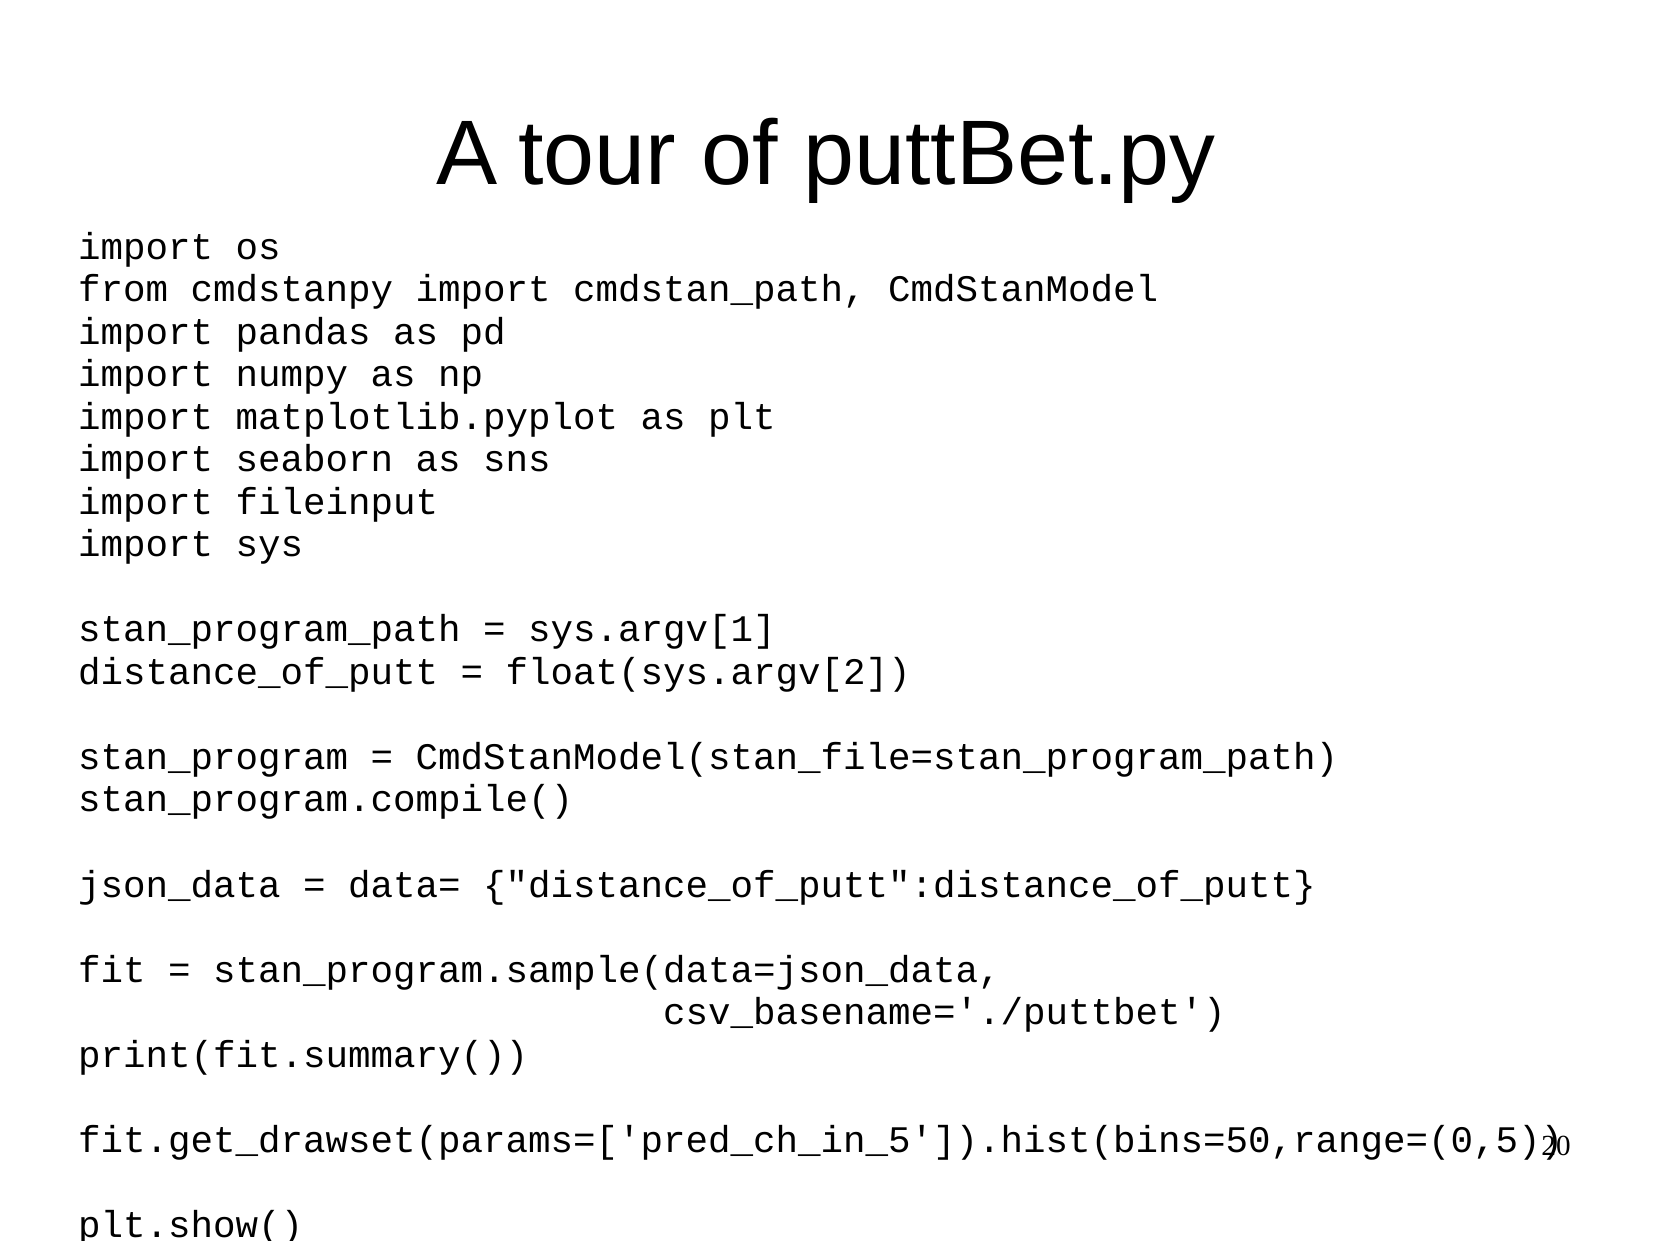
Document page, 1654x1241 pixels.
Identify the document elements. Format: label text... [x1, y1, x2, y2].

list import os from cmdstanpy import cmdstan_path, CmdStanModel import pandas as pd import numpy as np import matplotlib.pyplot as plt import seaborn as sns import fileinput import sys stan_program_path = sys.argv[1] distance_of_putt = float(sys.argv[2]) stan_program = CmdStanModel(stan_file=stan_program_path) stan_program.compile() json_data = data= {"distance_of_putt":distance_of_putt} fit = stan_program.sample(data=json_data, csv_basename='./puttbet') print(fit.summary()) fit.get_drawset(params=['pred_ch_in_5']).hist(bins=50,range=(0,5)) plt.show() [78, 227, 1567, 1179]
title A tour of puttBet.py [82, 49, 1571, 257]
